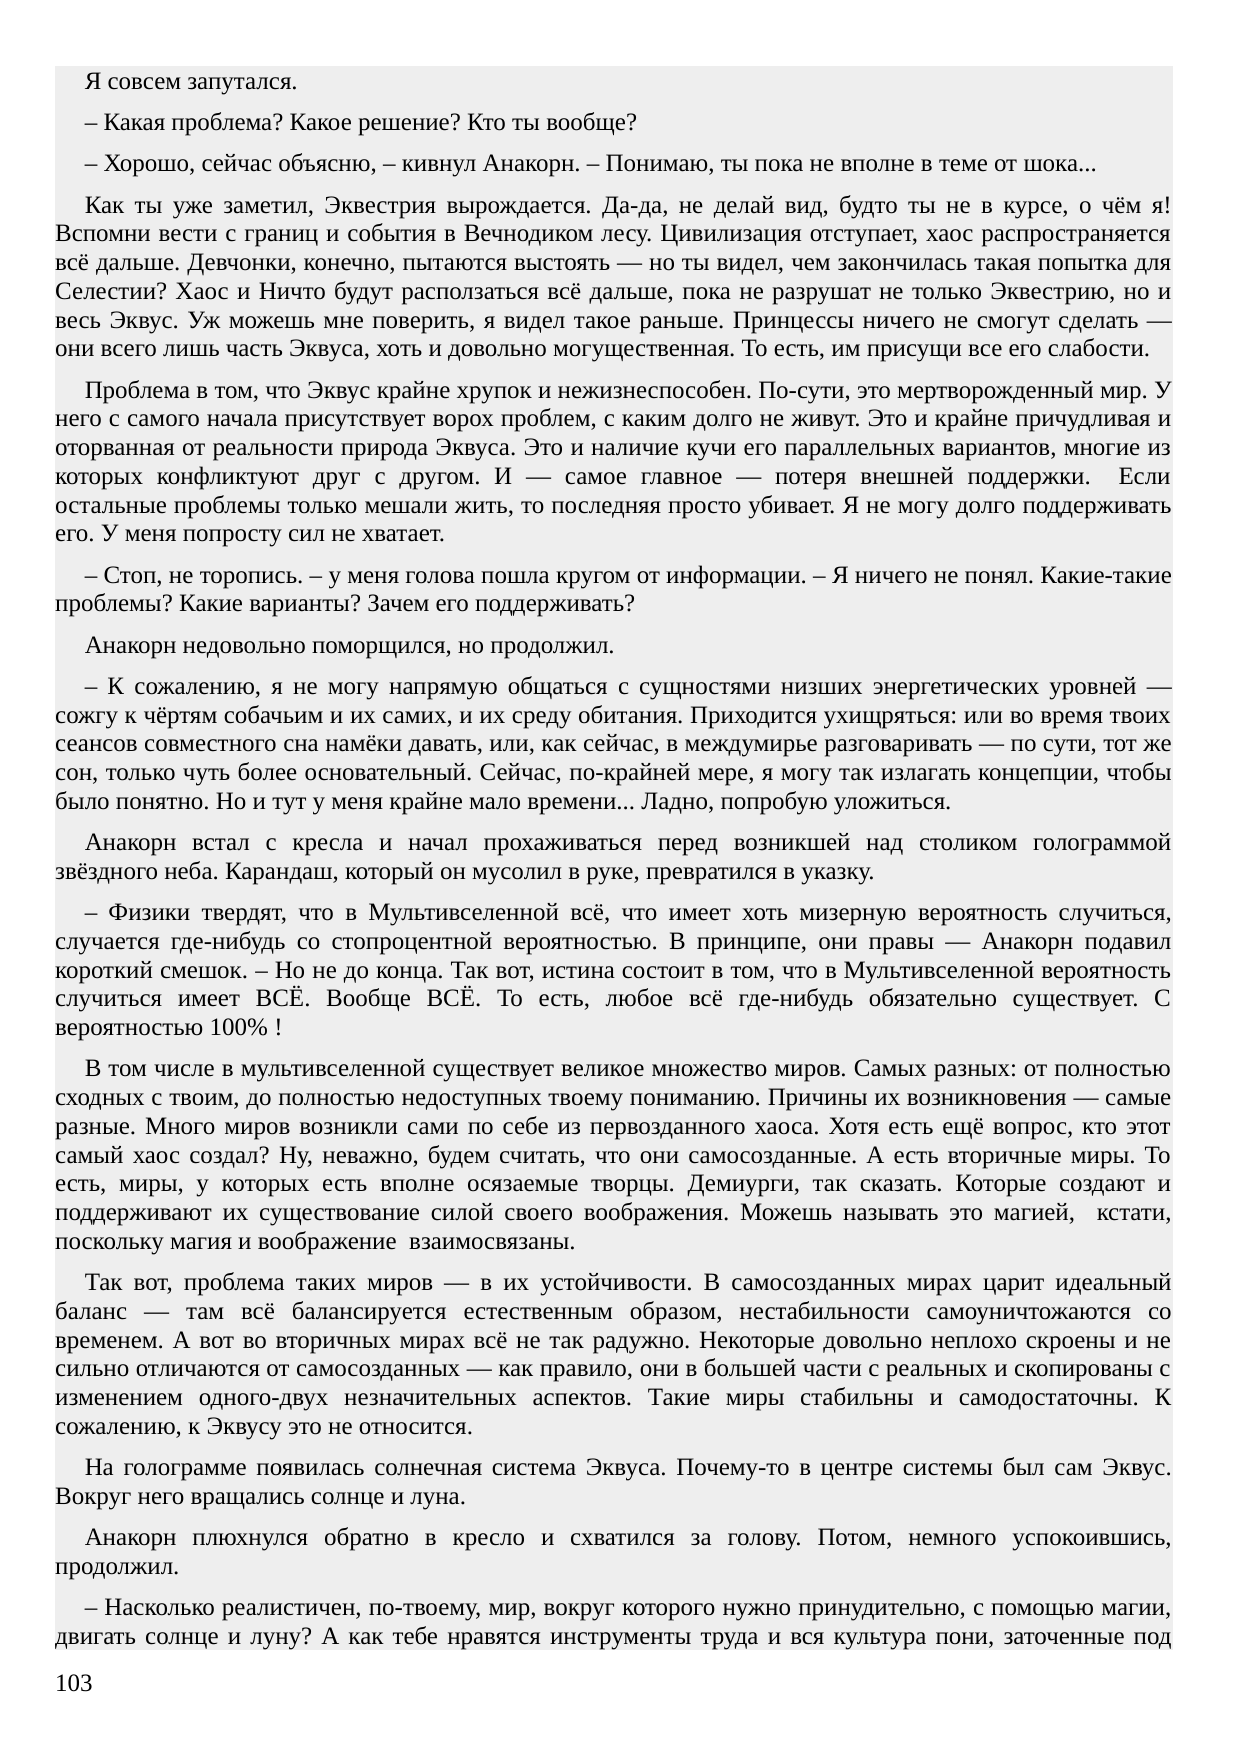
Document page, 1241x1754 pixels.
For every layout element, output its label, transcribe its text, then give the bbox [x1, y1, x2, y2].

text – Стоп, не торопись. – у меня голова пошла кругом от информации. – Я ничего не понял. Какие-такие проблемы? Какие варианты? Зачем его поддерживать? [55, 560, 1173, 617]
text Анакорн плюхнулся обратно в кресло и схватился за голову. Потом, немного успокоившись, продолжил. [55, 1522, 1173, 1580]
text – Хорошо, сейчас объясню, – кивнул Анакорн. – Понимаю, ты пока не вполне в теме от шока... [55, 148, 1173, 177]
text В том числе в мультивселенной существует великое множество миров. Самых разных: от полностью сходных с твоим, до полностью недоступных твоему пониманию. Причины их возникновения — самые разные. Много миров возникли сами по себе из первозданного хаоса. Хотя есть ещё вопрос, кто этот самый хаос создал? Ну, неважно, будем считать, что они самосозданные. А есть вторичные миры. То есть, миры, у которых есть вполне осязаемые творцы. Демиурги, так сказать. Которые создают и поддерживают их существование силой своего воображения. Можешь называть это магией, кстати, поскольку магия и воображение взаимосвязаны. [55, 1053, 1173, 1255]
text Анакорн встал с кресла и начал прохаживаться перед возникшей над столиком голограммой звёздного неба. Карандаш, который он мусолил в руке, превратился в указку. [55, 827, 1173, 885]
text Так вот, проблема таких миров — в их устойчивости. В самосозданных мирах царит идеальный баланс — там всё балансируется естественным образом, нестабильности самоуничтожаются со временем. А вот во вторичных мирах всё не так радужно. Некоторые довольно неплохо скроены и не сильно отличаются от самосозданных — как правило, они в большей части с реальных и скопированы с изменением одного-двух незначительных аспектов. Такие миры стабильны и самодостаточны. К сожалению, к Эквусу это не относится. [55, 1267, 1173, 1440]
text Как ты уже заметил, Эквестрия вырождается. Да-да, не делай вид, будто ты не в курсе, о чём я! Вспомни вести с границ и события в Вечнодиком лесу. Цивилизация отступает, хаос распространяется всё дальше. Девчонки, конечно, пытаются выстоять — но ты видел, чем закончилась такая попытка для Селестии? Хаос и Ничто будут расползаться всё дальше, пока не разрушат не только Эквестрию, но и весь Эквус. Уж можешь мне поверить, я видел такое раньше. Принцессы ничего не смогут сделать — они всего лишь часть Эквуса, хоть и довольно могущественная. То есть, им присущи все его слабости. [55, 190, 1173, 362]
text – Какая проблема? Какое решение? Кто ты вообще? [55, 107, 1173, 136]
text На голограмме появилась солнечная система Эквуса. Почему-то в центре системы был сам Эквус. Вокруг него вращались солнце и луна. [55, 1452, 1173, 1510]
text – Насколько реалистичен, по-твоему, мир, вокруг которого нужно принудительно, с помощью магии, двигать солнце и луну? А как тебе нравятся инструменты труда и вся культура пони, заточенные под [55, 1592, 1173, 1650]
text – К сожалению, я не могу напрямую общаться с сущностями низших энергетических уровней — сожгу к чёртям собачьим и их самих, и их среду обитания. Приходится ухищряться: или во время твоих сеансов совместного сна намёки давать, или, как сейчас, в междумирье разговаривать — по сути, тот же сон, только чуть более основательный. Сейчас, по-крайней мере, я могу так излагать концепции, чтобы было понятно. Но и тут у меня крайне мало времени... Ладно, попробую уложиться. [55, 671, 1173, 815]
text Я совсем запутался. [55, 66, 1173, 95]
text Проблема в том, что Эквус крайне хрупок и нежизнеспособен. По-сути, это мертворожденный мир. У него с самого начала присутствует ворох проблем, с каким долго не живут. Это и крайне причудливая и оторванная от реальности природа Эквуса. Это и наличие кучи его параллельных вариантов, многие из которых конфликтуют друг с другом. И — самое главное — потеря внешней поддержки. Если остальные проблемы только мешали жить, то последняя просто убивает. Я не могу долго поддерживать его. У меня попросту сил не хватает. [55, 375, 1173, 547]
text Анакорн недовольно поморщился, но продолжил. [55, 630, 1173, 658]
text – Физики твердят, что в Мультивселенной всё, что имеет хоть мизерную вероятность случиться, случается где-нибудь со стопроцентной вероятностью. В принципе, они правы — Анакорн подавил короткий смешок. – Но не до конца. Так вот, истина состоит в том, что в Мультивселенной вероятность случиться имеет ВСЁ. Вообще ВСЁ. То есть, любое всё где-нибудь обязательно существует. С вероятностью 100% ! [55, 897, 1173, 1041]
